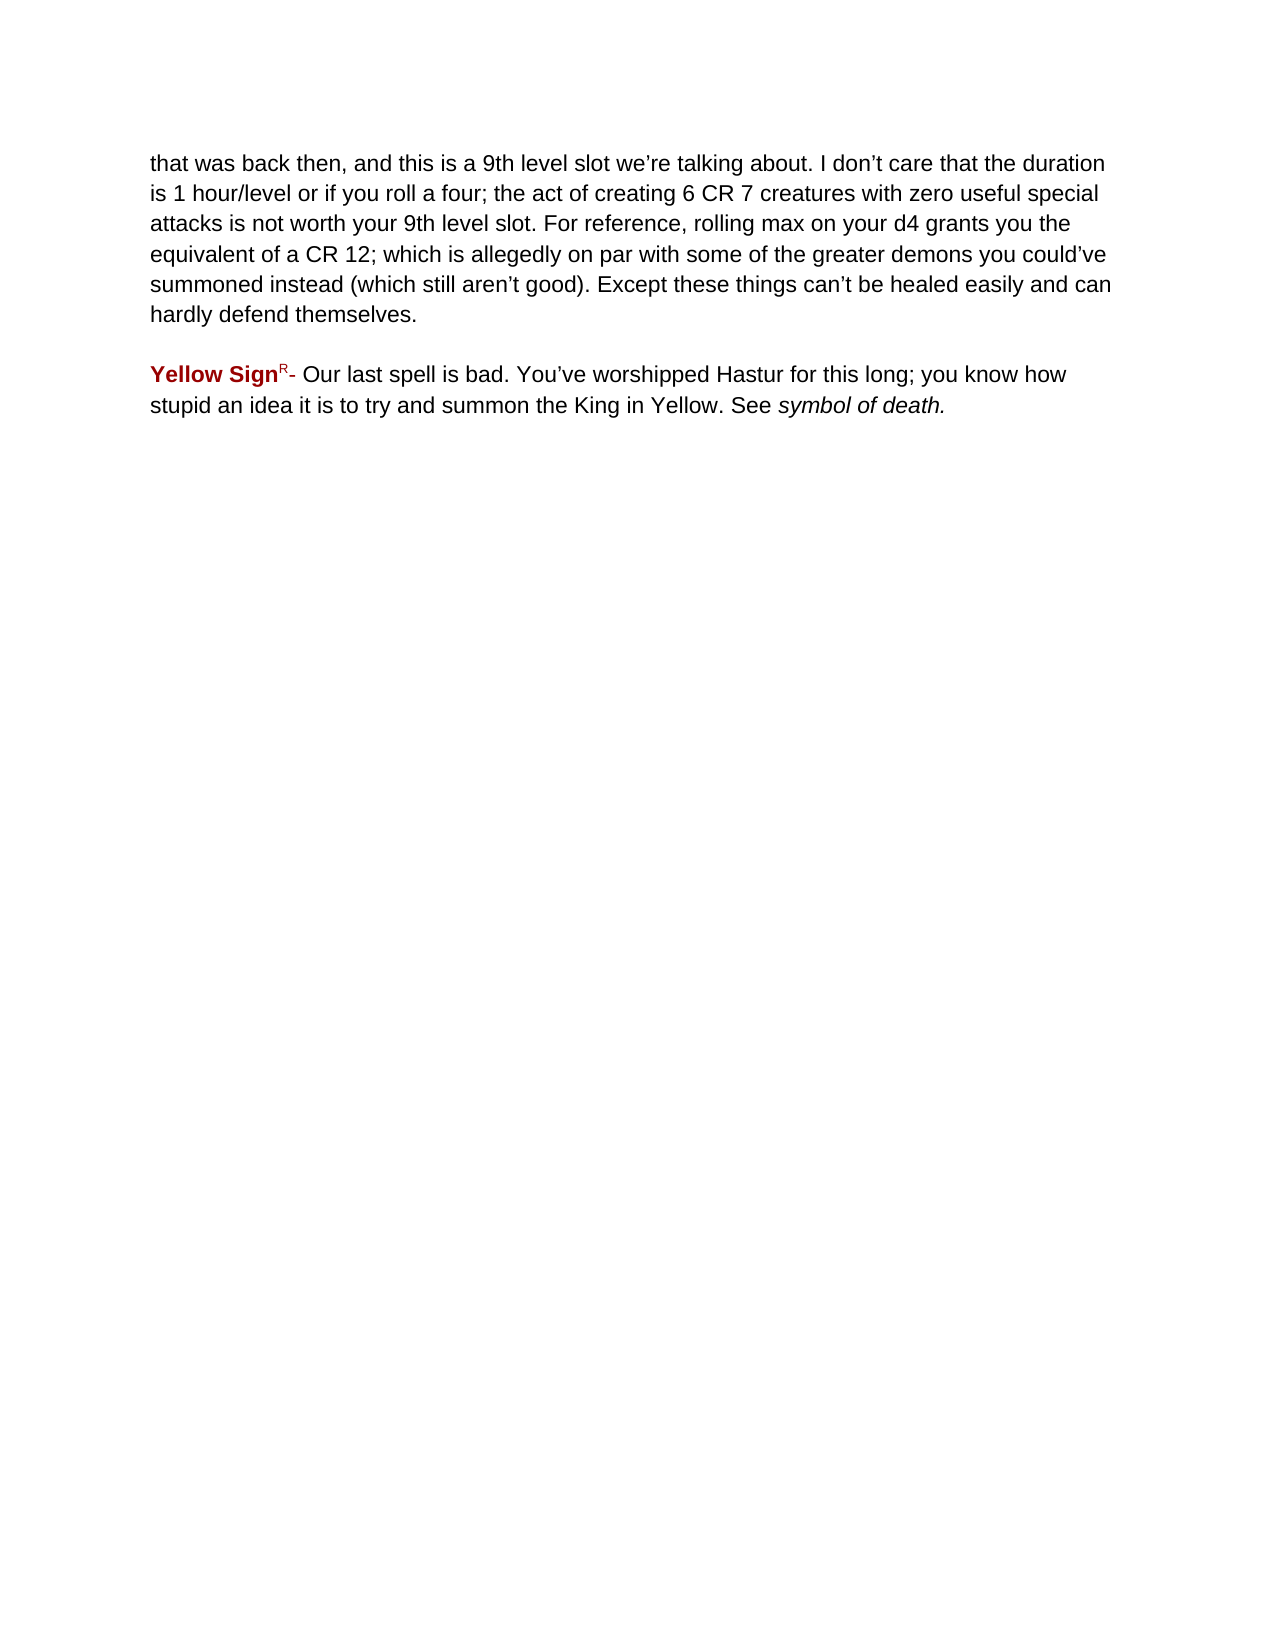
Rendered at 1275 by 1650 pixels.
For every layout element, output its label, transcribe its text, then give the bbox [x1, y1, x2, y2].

text that was back then, and this is a 9th level slot we’re talking about. I don’t care that the duration is 1 hour/level or if you roll a four; the act of creating 6 CR 7 creatures with zero useful special attacks is not worth your 9th level slot. For reference, rolling max on your d4 grants you the equivalent of a CR 12; which is allegedly on par with some of the greater demons you could’ve summoned instead (which still aren’t good). Except these things can’t be healed easily and can hardly defend themselves. [150, 150, 1125, 327]
text Yellow SignR- Our last spell is bad. You’ve worshipped Hastur for this long; you know how stupid an idea it is to try and summon the King in Yellow. See symbol of death. [150, 361, 1125, 418]
